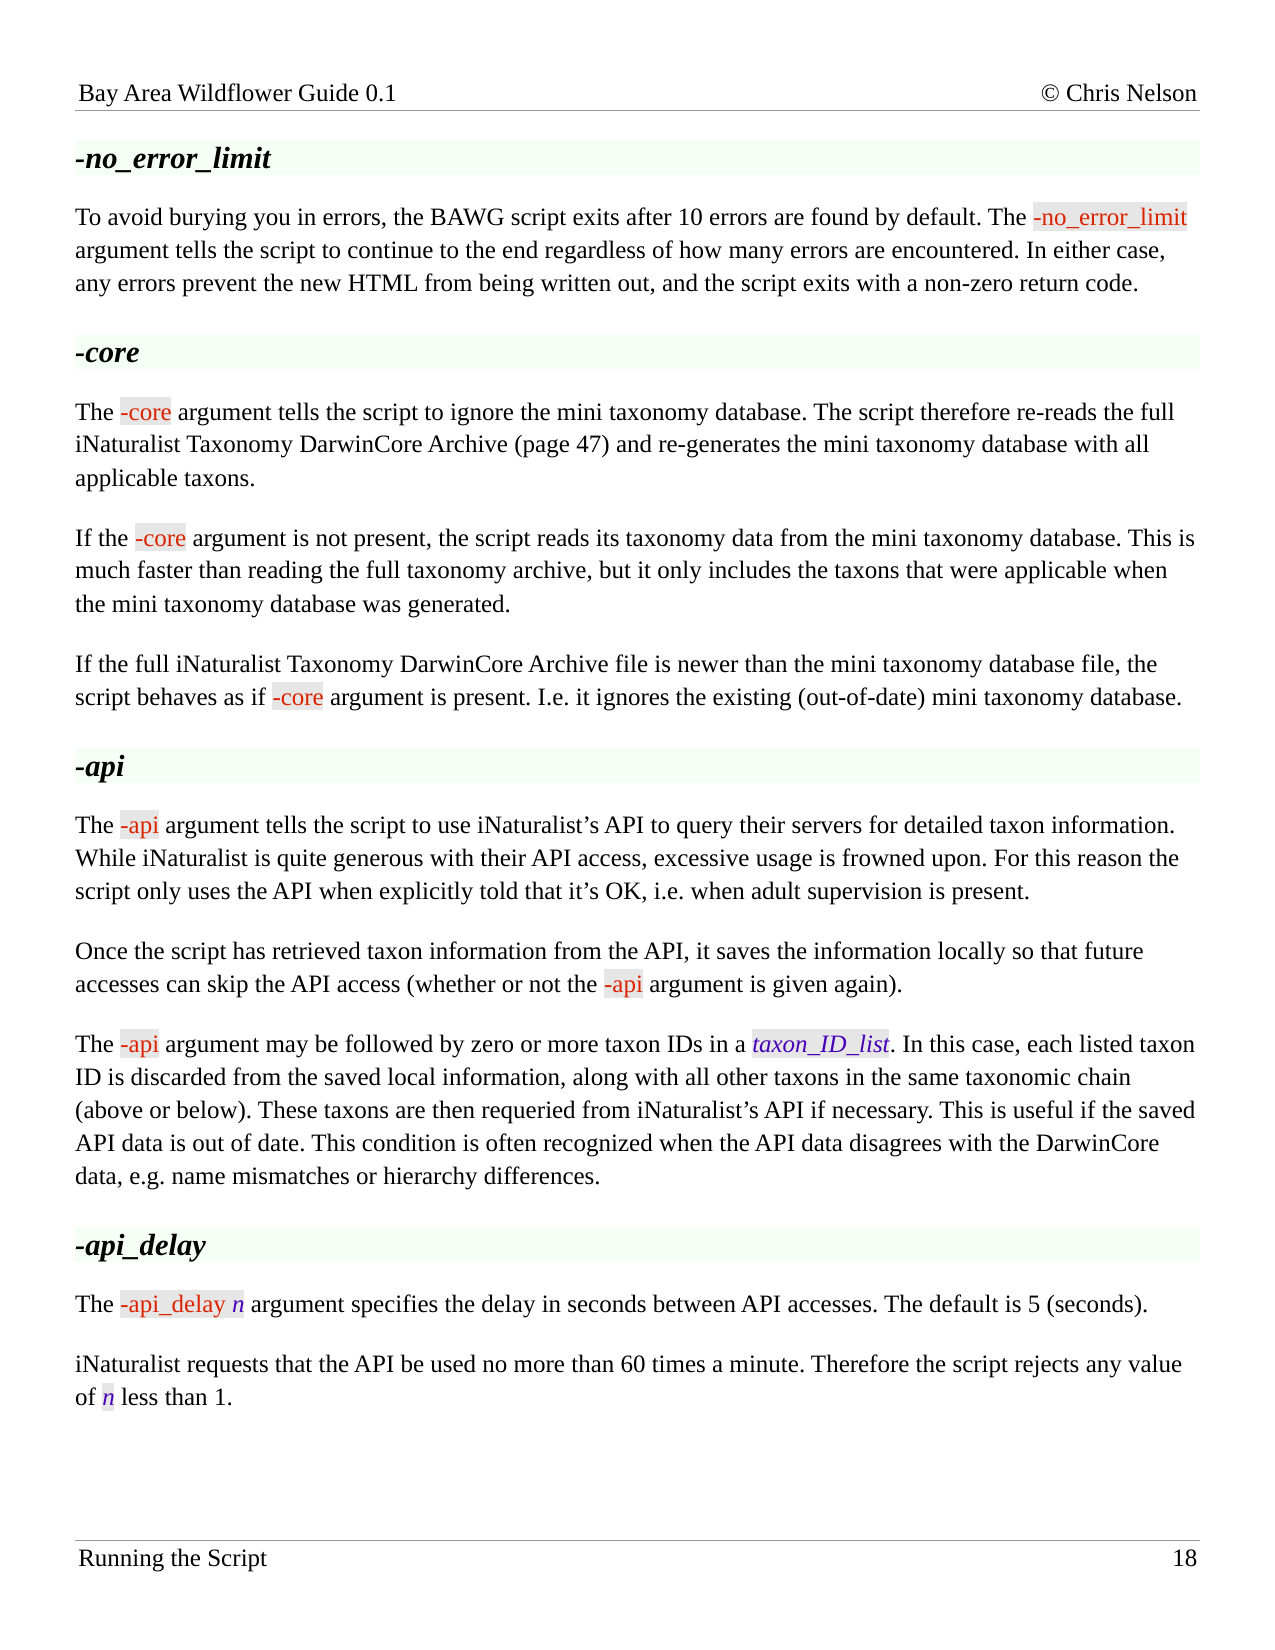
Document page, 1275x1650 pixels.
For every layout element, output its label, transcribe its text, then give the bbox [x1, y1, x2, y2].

text iNaturalist requests that the API be used no more than 60 times a minute. Therefore the script rejects any value of n less than 1. [75, 1349, 1200, 1411]
text The -api argument tells the script to use iNaturalist’s API to query their servers for detailed taxon information. While iNaturalist is quite generous with their API access, excessive usage is frowned upon. For this reason the script only uses the API when explicitly told that it’s OK, i.e. when adult supervision is present. [75, 810, 1200, 905]
text Once the script has retrieved taxon information from the API, it saves the information locally so that future accesses can skip the API access (whether or not the -api argument is given again). [75, 936, 1200, 998]
subtitle -core [75, 334, 1200, 369]
text The -api argument may be followed by zero or more taxon IDs in a taxon_ID_list. In this case, each listed taxon ID is discarded from the saved local information, along with all other taxons in the same taxonomic chain (above or below). These taxons are then requeried from iNaturalist’s API if necessary. This is useful if the saved API data is out of date. This condition is often recognized when the API data disagrees with the DarwinCore data, e.g. name mismatches or hierarchy differences. [75, 1029, 1200, 1190]
subtitle -no_error_limit [75, 140, 1200, 175]
text If the full iNaturalist Taxonomy DarwinCore Archive file is newer than the mini taxonomy database file, the script behaves as if -core argument is present. I.e. it ignores the existing (out-of-date) mini taxonomy database. [75, 649, 1200, 710]
subtitle -api_delay [75, 1227, 1200, 1262]
text If the -core argument is not present, the script reads its taxonomy data from the mini taxonomy database. This is much faster than reading the full taxonomy archive, but it only includes the taxons that were applicable when the mini taxonomy database was generated. [75, 523, 1200, 617]
text To avoid burying you in errors, the BAWG script exits after 10 errors are found by default. The ‑no_error_limit argument tells the script to continue to the end regardless of how many errors are encountered. In either case, any errors prevent the new HTML from being written out, and the script exits with a non-zero return code. [75, 202, 1200, 297]
text The -api_delay n argument specifies the delay in seconds between API accesses. The default is 5 (seconds). [75, 1289, 1200, 1318]
text The -core argument tells the script to ignore the mini taxonomy database. The script therefore re-reads the full iNaturalist Taxonomy DarwinCore Archive (page 47) and re-generates the mini taxonomy database with all applicable taxons. [75, 397, 1200, 491]
subtitle -api [75, 748, 1200, 783]
